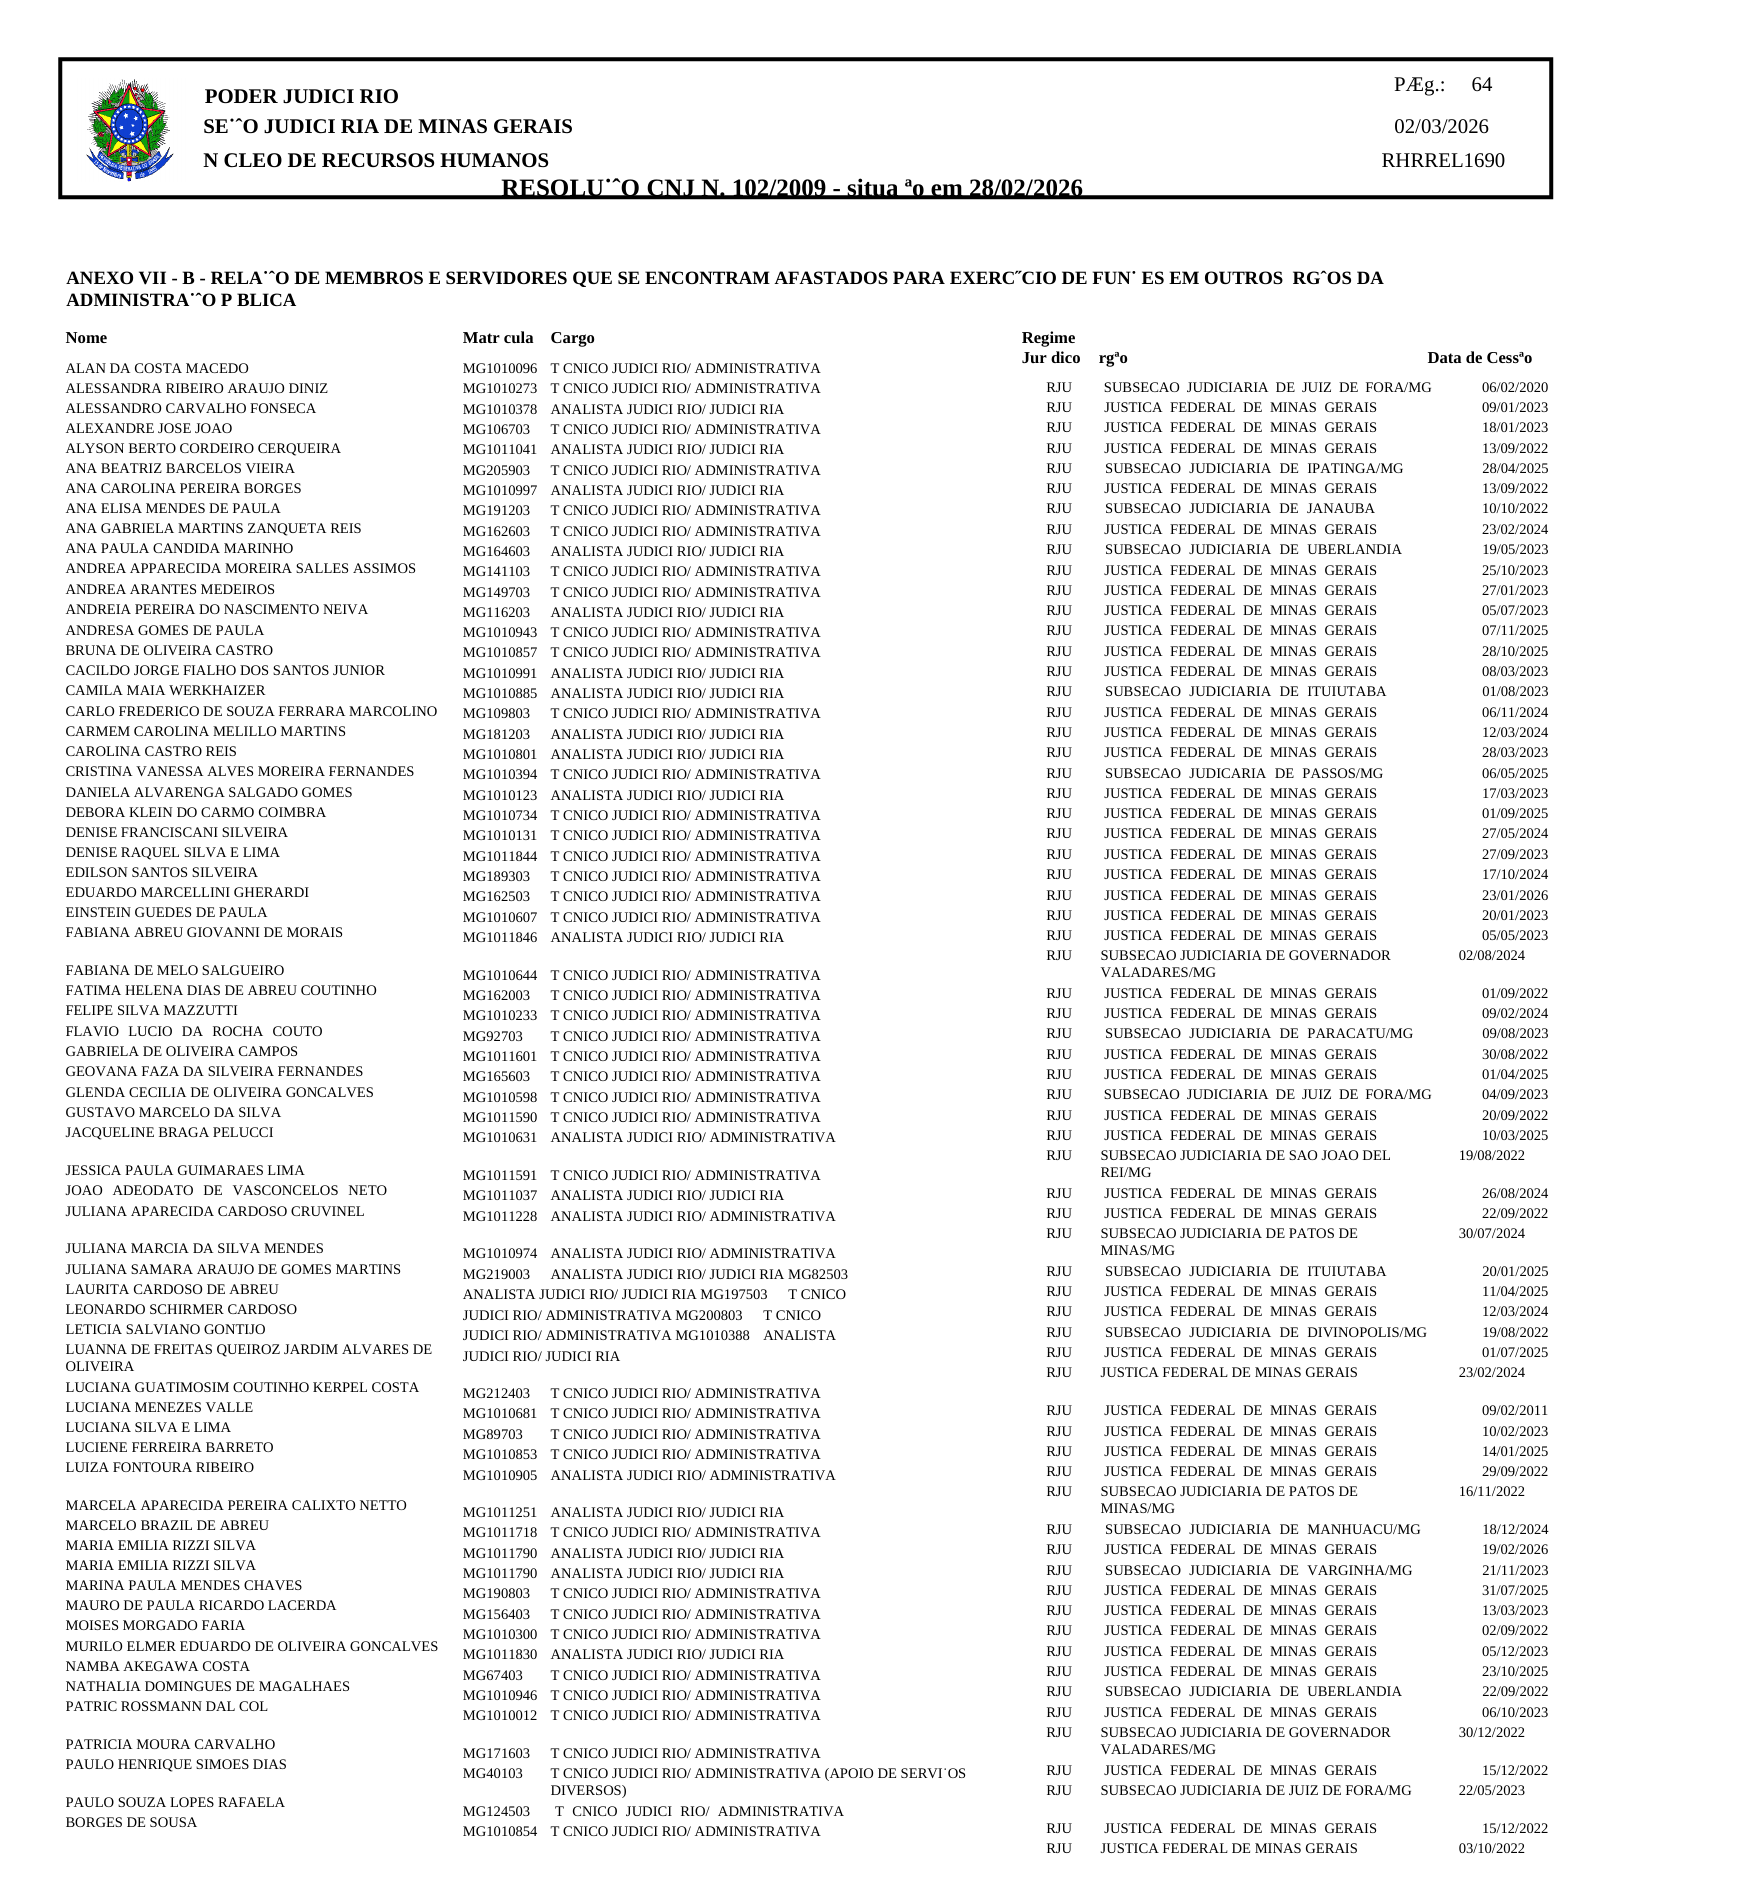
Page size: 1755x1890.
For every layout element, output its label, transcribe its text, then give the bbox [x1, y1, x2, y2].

text MAURO DE PAULA RICARDO LACERDA [65, 1598, 451, 1614]
text ALYSON BERTO CORDEIRO CERQUEIRA [65, 441, 451, 457]
text BRUNA DE OLIVEIRA CASTRO [65, 642, 451, 658]
text Regime [1022, 329, 1560, 347]
text MG1011591 T CNICO JUDICI RIO/ ADMINISTRATIVA MG1011037 ANALISTA JUDICI RIO/ JUDICI RIA MG1011228 ANALISTA JUDICI RIO/ ADMINISTRATIVA [463, 1163, 859, 1224]
text LUIZA FONTOURA RIBEIRO [65, 1460, 451, 1476]
text CARLO FREDERICO DE SOUZA FERRARA MARCOLINO CARMEM CAROLINA MELILLO MARTINS [65, 699, 451, 739]
text MINAS/MG [1100, 1501, 1560, 1517]
text ANA ELISA MENDES DE PAULA [65, 501, 451, 517]
text ALESSANDRA RIBEIRO ARAUJO DINIZ [65, 381, 451, 397]
text RJU JUSTICA FEDERAL DE MINAS GERAIS 26/08/2024 RJU JUSTICA FEDERAL DE MINAS GERAIS 22/09/2022 RJU SUBSECAO JUDICIARIA DE PATOS DE 30/07/2024 [1046, 1181, 1548, 1242]
text MARIA EMILIA RIZZI SILVA [65, 1538, 451, 1554]
text MG1011251 ANALISTA JUDICI RIO/ JUDICI RIA MG1011718 T CNICO JUDICI RIO/ ADMINISTRATIVA MG1011790 ANALISTA JUDICI RIO/ JUDICI RIA MG1011790 ANALISTA JUDICI RIO/ JUDICI RIA MG190803 T CNICO JUDICI RIO/ ADMINISTRATIVA MG156403 T CNICO JUDICI RIO/ ADMINISTRATIVA MG1010300 T CNICO JUDICI RIO/ ADMINISTRATIVA MG1011830 ANALISTA JUDICI RIO/ JUDICI RIA MG67403 T CNICO JUDICI RIO/ ADMINISTRATIVA MG1010946 T CNICO JUDICI RIO/ ADMINISTRATIVA MG1010012 T CNICO JUDICI RIO/ ADMINISTRATIVA [463, 1500, 844, 1724]
text MG40103 T CNICO JUDICI RIO/ ADMINISTRATIVA (APOIO DE SERVI˙OS [463, 1766, 990, 1782]
text MG171603 T CNICO JUDICI RIO/ ADMINISTRATIVA [463, 1746, 990, 1762]
text MURILO ELMER EDUARDO DE OLIVEIRA GONCALVES NAMBA AKEGAWA COSTA [65, 1634, 451, 1675]
text DENISE FRANCISCANI SILVEIRA [65, 824, 451, 840]
text MG1010644 T CNICO JUDICI RIO/ ADMINISTRATIVA MG162003 T CNICO JUDICI RIO/ ADMINISTRATIVA MG1010233 T CNICO JUDICI RIO/ ADMINISTRATIVA MG92703 T CNICO JUDICI RIO/ ADMINISTRATIVA MG1011601 T CNICO JUDICI RIO/ ADMINISTRATIVA MG165603 T CNICO JUDICI RIO/ ADMINISTRATIVA MG1010598 T CNICO JUDICI RIO/ ADMINISTRATIVA MG1011590 T CNICO JUDICI RIO/ ADMINISTRATIVA MG1010631 ANALISTA JUDICI RIO/ ADMINISTRATIVA [463, 963, 859, 1146]
text RJU SUBSECAO JUDICIARIA DE MANHUACU/MG 18/12/2024 RJU JUSTICA FEDERAL DE MINAS GERAIS 19/02/2026 RJU SUBSECAO JUDICIARIA DE VARGINHA/MG 21/11/2023 RJU JUSTICA FEDERAL DE MINAS GERAIS 31/07/2025 RJU JUSTICA FEDERAL DE MINAS GERAIS 13/03/2023 RJU JUSTICA FEDERAL DE MINAS GERAIS 02/09/2022 RJU JUSTICA FEDERAL DE MINAS GERAIS 05/12/2023 RJU JUSTICA FEDERAL DE MINAS GERAIS 23/10/2025 RJU SUBSECAO JUDICIARIA DE UBERLANDIA 22/09/2022 RJU JUSTICA FEDERAL DE MINAS GERAIS 06/10/2023 RJU SUBSECAO JUDICIARIA DE GOVERNADOR 30/12/2022 [1046, 1517, 1548, 1741]
text PATRICIA MOURA CARVALHO PAULO HENRIQUE SIMOES DIAS [65, 1732, 309, 1773]
text JOAO ADEODATO DE VASCONCELOS NETO JULIANA APARECIDA CARDOSO CRUVINEL [65, 1178, 387, 1219]
text ANA BEATRIZ BARCELOS VIEIRA [65, 461, 451, 477]
text FABIANA DE MELO SALGUEIRO [65, 962, 451, 978]
text JULIANA SAMARA ARAUJO DE GOMES MARTINS LAURITA CARDOSO DE ABREU [65, 1257, 424, 1298]
text PAULO SOUZA LOPES RAFAELA BORGES DE SOUSA [65, 1790, 287, 1831]
text LUCIANA GUATIMOSIM COUTINHO KERPEL COSTA LUCIANA MENEZES VALLE [65, 1375, 442, 1416]
text GEOVANA FAZA DA SILVEIRA FERNANDES GLENDA CECILIA DE OLIVEIRA GONCALVES GUSTAVO MARCELO DA SILVA [65, 1060, 397, 1121]
text MG124503 T CNICO JUDICI RIO/ ADMINISTRATIVA MG1010854 T CNICO JUDICI RIO/ ADMINISTRATIVA [463, 1799, 844, 1839]
text CRISTINA VANESSA ALVES MOREIRA FERNANDES DANIELA ALVARENGA SALGADO GOMES [65, 760, 437, 800]
text VALADARES/MG [1100, 1741, 1560, 1757]
text EDILSON SANTOS SILVEIRA [65, 864, 451, 880]
text MARINA PAULA MENDES CHAVES [65, 1578, 451, 1594]
text RJU JUSTICA FEDERAL DE MINAS GERAIS 15/12/2022 RJU JUSTICA FEDERAL DE MINAS GERAIS 03/10/2022 [1046, 1816, 1548, 1857]
text MG1010096 T CNICO JUDICI RIO/ ADMINISTRATIVA MG1010273 T CNICO JUDICI RIO/ ADMINISTRATIVA MG1010378 ANALISTA JUDICI RIO/ JUDICI RIA MG106703 T CNICO JUDICI RIO/ ADMINISTRATIVA MG1011041 ANALISTA JUDICI RIO/ JUDICI RIA MG205903 T CNICO JUDICI RIO/ ADMINISTRATIVA MG1010997 ANALISTA JUDICI RIO/ JUDICI RIA MG191203 T CNICO JUDICI RIO/ ADMINISTRATIVA MG162603 T CNICO JUDICI RIO/ ADMINISTRATIVA MG164603 ANALISTA JUDICI RIO/ JUDICI RIA MG141103 T CNICO JUDICI RIO/ ADMINISTRATIVA MG149703 T CNICO JUDICI RIO/ ADMINISTRATIVA MG116203 ANALISTA JUDICI RIO/ JUDICI RIA MG1010943 T CNICO JUDICI RIO/ ADMINISTRATIVA MG1010857 T CNICO JUDICI RIO/ ADMINISTRATIVA MG1010991 ANALISTA JUDICI RIO/ JUDICI RIA MG1010885 ANALISTA JUDICI RIO/ JUDICI RIA MG109803 T CNICO JUDICI RIO/ ADMINISTRATIVA MG181203 ANALISTA JUDICI RIO/ JUDICI RIA MG1010801 ANALISTA JUDICI RIO/ JUDICI RIA MG1010394 T CNICO JUDICI RIO/ ADMINISTRATIVA MG1010123 ANALISTA JUDICI RIO/ JUDICI RIA MG1010734 T CNICO JUDICI RIO/ ADMINISTRATIVA MG1010131 T CNICO JUDICI RIO/ ADMINISTRATIVA MG1011844 T CNICO JUDICI RIO/ ADMINISTRATIVA MG189303 T CNICO JUDICI RIO/ ADMINISTRATIVA MG162503 T CNICO JUDICI RIO/ ADMINISTRATIVA MG1010607 T CNICO JUDICI RIO/ ADMINISTRATIVA MG1011846 ANALISTA JUDICI RIO/ JUDICI RIA [463, 356, 844, 945]
text ANA PAULA CANDIDA MARINHO [65, 541, 451, 557]
text RJU JUSTICA FEDERAL DE MINAS GERAIS 09/02/2011 RJU JUSTICA FEDERAL DE MINAS GERAIS 10/02/2023 RJU JUSTICA FEDERAL DE MINAS GERAIS 14/01/2025 RJU JUSTICA FEDERAL DE MINAS GERAIS 29/09/2022 RJU SUBSECAO JUDICIARIA DE PATOS DE 16/11/2022 [1046, 1398, 1548, 1500]
text DENISE RAQUEL SILVA E LIMA [65, 844, 451, 860]
text Jur dico rgªo Data de Cessªo [1022, 347, 1560, 367]
picture [54, 53, 1557, 202]
text ANDREIA PEREIRA DO NASCIMENTO NEIVA ANDRESA GOMES DE PAULA [65, 597, 391, 638]
text RJU JUSTICA FEDERAL DE MINAS GERAIS 01/09/2022 RJU JUSTICA FEDERAL DE MINAS GERAIS 09/02/2024 RJU SUBSECAO JUDICIARIA DE PARACATU/MG 09/08/2023 RJU JUSTICA FEDERAL DE MINAS GERAIS 30/08/2022 RJU JUSTICA FEDERAL DE MINAS GERAIS 01/04/2025 RJU SUBSECAO JUDICIARIA DE JUIZ DE FORA/MG 04/09/2023 RJU JUSTICA FEDERAL DE MINAS GERAIS 20/09/2022 RJU JUSTICA FEDERAL DE MINAS GERAIS 10/03/2025 RJU SUBSECAO JUDICIARIA DE SAO JOAO DEL 19/08/2022 [1046, 981, 1548, 1164]
text LUCIANA SILVA E LIMA [65, 1420, 451, 1436]
text FATIMA HELENA DIAS DE ABREU COUTINHO FELIPE SILVA MAZZUTTI [65, 978, 399, 1019]
text MARCELA APARECIDA PEREIRA CALIXTO NETTO MARCELO BRAZIL DE ABREU [65, 1493, 430, 1534]
text LEONARDO SCHIRMER CARDOSO [65, 1302, 451, 1318]
text Matr cula Cargo [463, 329, 990, 347]
text ANA CAROLINA PEREIRA BORGES [65, 481, 451, 497]
text RJU JUSTICA FEDERAL DE MINAS GERAIS 15/12/2022 RJU SUBSECAO JUDICIARIA DE JUIZ DE FORA/MG 22/05/2023 [1046, 1758, 1548, 1798]
text MOISES MORGADO FARIA [65, 1618, 451, 1634]
text MINAS/MG [1100, 1243, 1560, 1259]
text FABIANA ABREU GIOVANNI DE MORAIS [65, 924, 451, 940]
text NATHALIA DOMINGUES DE MAGALHAES [65, 1678, 451, 1695]
text ALESSANDRO CARVALHO FONSECA [65, 401, 451, 417]
text JACQUELINE BRAGA PELUCCI [65, 1124, 451, 1141]
text ALEXANDRE JOSE JOAO [65, 421, 451, 437]
text MG1010974 ANALISTA JUDICI RIO/ ADMINISTRATIVA MG219003 ANALISTA JUDICI RIO/ JUDICI RIA MG82503 ANALISTA JUDICI RIO/ JUDICI RIA MG197503 T CNICO JUDICI RIO/ ADMINISTRATIVA MG200803 T CNICO JUDICI RIO/ ADMINISTRATIVA MG1010388 ANALISTA JUDICI RIO/ JUDICI RIA [463, 1242, 859, 1364]
text MARIA EMILIA RIZZI SILVA [65, 1558, 451, 1574]
text JULIANA MARCIA DA SILVA MENDES [65, 1241, 451, 1257]
text RJU SUBSECAO JUDICIARIA DE ITUIUTABA 20/01/2025 RJU JUSTICA FEDERAL DE MINAS GERAIS 11/04/2025 RJU JUSTICA FEDERAL DE MINAS GERAIS 12/03/2024 RJU SUBSECAO JUDICIARIA DE DIVINOPOLIS/MG 19/08/2022 RJU JUSTICA FEDERAL DE MINAS GERAIS 01/07/2025 RJU JUSTICA FEDERAL DE MINAS GERAIS 23/02/2024 [1046, 1259, 1548, 1381]
text ANDREA APPARECIDA MOREIRA SALLES ASSIMOS ANDREA ARANTES MEDEIROS [65, 557, 439, 597]
text Nome [65, 329, 451, 347]
text PATRIC ROSSMANN DAL COL [65, 1698, 451, 1715]
text JESSICA PAULA GUIMARAES LIMA [65, 1162, 451, 1178]
text REI/MG [1100, 1164, 1560, 1181]
text ANA GABRIELA MARTINS ZANQUETA REIS [65, 521, 451, 537]
text LUANNA DE FREITAS QUEIROZ JARDIM ALVARES DE OLIVEIRA [65, 1341, 451, 1375]
text RJU SUBSECAO JUDICIARIA DE JUIZ DE FORA/MG 06/02/2020 RJU JUSTICA FEDERAL DE MINAS GERAIS 09/01/2023 RJU JUSTICA FEDERAL DE MINAS GERAIS 18/01/2023 RJU JUSTICA FEDERAL DE MINAS GERAIS 13/09/2022 RJU SUBSECAO JUDICIARIA DE IPATINGA/MG 28/04/2025 RJU JUSTICA FEDERAL DE MINAS GERAIS 13/09/2022 RJU SUBSECAO JUDICIARIA DE JANAUBA 10/10/2022 RJU JUSTICA FEDERAL DE MINAS GERAIS 23/02/2024 RJU SUBSECAO JUDICIARIA DE UBERLANDIA 19/05/2023 RJU JUSTICA FEDERAL DE MINAS GERAIS 25/10/2023 RJU JUSTICA FEDERAL DE MINAS GERAIS 27/01/2023 RJU JUSTICA FEDERAL DE MINAS GERAIS 05/07/2023 RJU JUSTICA FEDERAL DE MINAS GERAIS 07/11/2025 RJU JUSTICA FEDERAL DE MINAS GERAIS 28/10/2025 RJU JUSTICA FEDERAL DE MINAS GERAIS 08/03/2023 RJU SUBSECAO JUDICIARIA DE ITUIUTABA 01/08/2023 RJU JUSTICA FEDERAL DE MINAS GERAIS 06/11/2024 RJU JUSTICA FEDERAL DE MINAS GERAIS 12/03/2024 RJU JUSTICA FEDERAL DE MINAS GERAIS 28/03/2023 RJU SUBSECAO JUDICARIA DE PASSOS/MG 06/05/2025 RJU JUSTICA FEDERAL DE MINAS GERAIS 17/03/2023 RJU JUSTICA FEDERAL DE MINAS GERAIS 01/09/2025 RJU JUSTICA FEDERAL DE MINAS GERAIS 27/05/2024 RJU JUSTICA FEDERAL DE MINAS GERAIS 27/09/2023 RJU JUSTICA FEDERAL DE MINAS GERAIS 17/10/2024 RJU JUSTICA FEDERAL DE MINAS GERAIS 23/01/2026 RJU JUSTICA FEDERAL DE MINAS GERAIS 20/01/2023 RJU JUSTICA FEDERAL DE MINAS GERAIS 05/05/2023 RJU SUBSECAO JUDICIARIA DE GOVERNADOR 02/08/2024 [1046, 375, 1548, 964]
text DEBORA KLEIN DO CARMO COIMBRA [65, 804, 451, 820]
text ALAN DA COSTA MACEDO [65, 361, 451, 377]
text LUCIENE FERREIRA BARRETO [65, 1440, 451, 1456]
text ANEXO VII - B - RELA˙ˆO DE MEMBROS E SERVIDORES QUE SE ENCONTRAM AFASTADOS PARA EXERC˝CIO DE FUN˙ ES EM OUTROS RGˆOS DA ADMINISTRA˙ˆO P BLICA [66, 267, 1405, 310]
text EDUARDO MARCELLINI GHERARDI [65, 884, 451, 900]
text MG212403 T CNICO JUDICI RIO/ ADMINISTRATIVA MG1010681 T CNICO JUDICI RIO/ ADMINISTRATIVA MG89703 T CNICO JUDICI RIO/ ADMINISTRATIVA MG1010853 T CNICO JUDICI RIO/ ADMINISTRATIVA MG1010905 ANALISTA JUDICI RIO/ ADMINISTRATIVA [463, 1381, 859, 1483]
text CACILDO JORGE FIALHO DOS SANTOS JUNIOR CAMILA MAIA WERKHAIZER [65, 658, 408, 699]
text LETICIA SALVIANO GONTIJO [65, 1322, 451, 1338]
text EINSTEIN GUEDES DE PAULA [65, 904, 451, 920]
text VALADARES/MG [1100, 965, 1560, 981]
text FLAVIO LUCIO DA ROCHA COUTO GABRIELA DE OLIVEIRA CAMPOS [65, 1019, 323, 1059]
text DIVERSOS) [550, 1782, 990, 1799]
text CAROLINA CASTRO REIS [65, 743, 451, 760]
